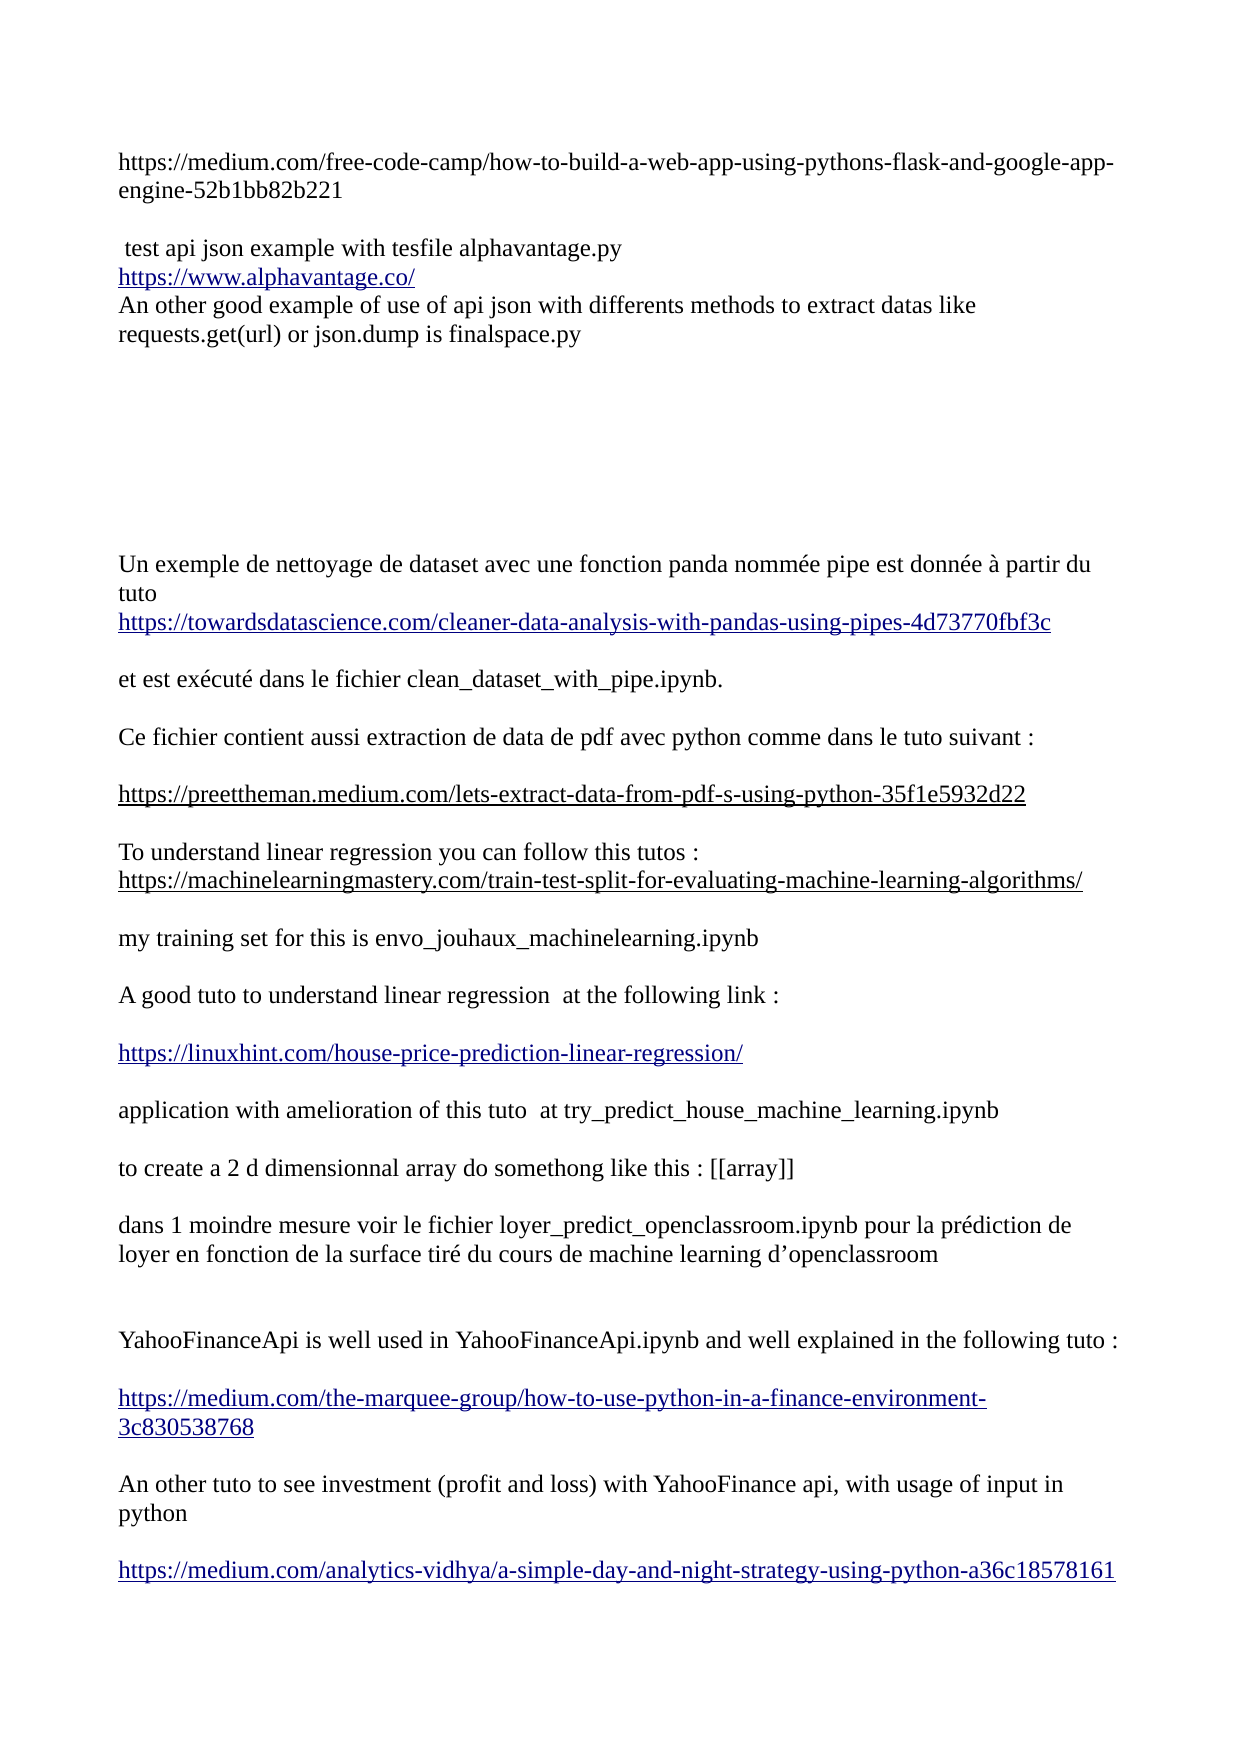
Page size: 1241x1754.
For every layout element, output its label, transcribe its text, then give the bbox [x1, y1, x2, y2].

text YahooFinanceApi is well used in YahooFinanceApi.ipynb and well explained in the following tuto : [118, 1326, 1122, 1354]
text https://medium.com/the-marquee-group/how-to-use-python-in-a-finance-environment-3c830538768 [118, 1383, 1122, 1441]
text et est exécuté dans le fichier clean_dataset_with_pipe.ipynb. [118, 664, 1122, 693]
text https://preettheman.medium.com/lets-extract-data-from-pdf-s-using-python-35f1e5932d22 [118, 779, 1122, 808]
text An other tuto to see investment (profit and loss) with YahooFinance api, with usage of input in python [118, 1469, 1122, 1527]
text A good tuto to understand linear regression at the following link : [118, 981, 1122, 1009]
text dans 1 moindre mesure voir le fichier loyer_predict_openclassroom.ipynb pour la prédiction de loyer en fonction de la surface tiré du cours de machine learning d’openclassroom [118, 1211, 1122, 1268]
text https://towardsdatascience.com/cleaner-data-analysis-with-pandas-using-pipes-4d73770fbf3c [118, 607, 1122, 636]
text https://medium.com/free-code-camp/how-to-build-a-web-app-using-pythons-flask-and-google-app-engine-52b1bb82b221 [118, 147, 1122, 204]
text Ce fichier contient aussi extraction de data de pdf avec python comme dans le tuto suivant : [118, 722, 1122, 751]
text An other good example of use of api json with differents methods to extract datas like requests.get(url) or json.dump is finalspace.py [118, 291, 1122, 348]
text my training set for this is envo_jouhaux_machinelearning.ipynb [118, 923, 1122, 952]
text to create a 2 d dimensionnal array do somethong like this : [[array]] [118, 1153, 1122, 1182]
text test api json example with tesfile alphavantage.py [118, 233, 1122, 262]
text https://medium.com/analytics-vidhya/a-simple-day-and-night-strategy-using-python-a36c18578161 [118, 1556, 1122, 1584]
text Un exemple de nettoyage de dataset avec une fonction panda nommée pipe est donnée à partir du tuto [118, 549, 1122, 607]
text https://www.alphavantage.co/ [118, 262, 1122, 291]
text To understand linear regression you can follow this tutos : [118, 837, 1122, 866]
text https://machinelearningmastery.com/train-test-split-for-evaluating-machine-learning-algorithms/ [118, 866, 1122, 894]
text https://linuxhint.com/house-price-prediction-linear-regression/ [118, 1038, 1122, 1067]
text application with amelioration of this tuto at try_predict_house_machine_learning.ipynb [118, 1096, 1122, 1124]
